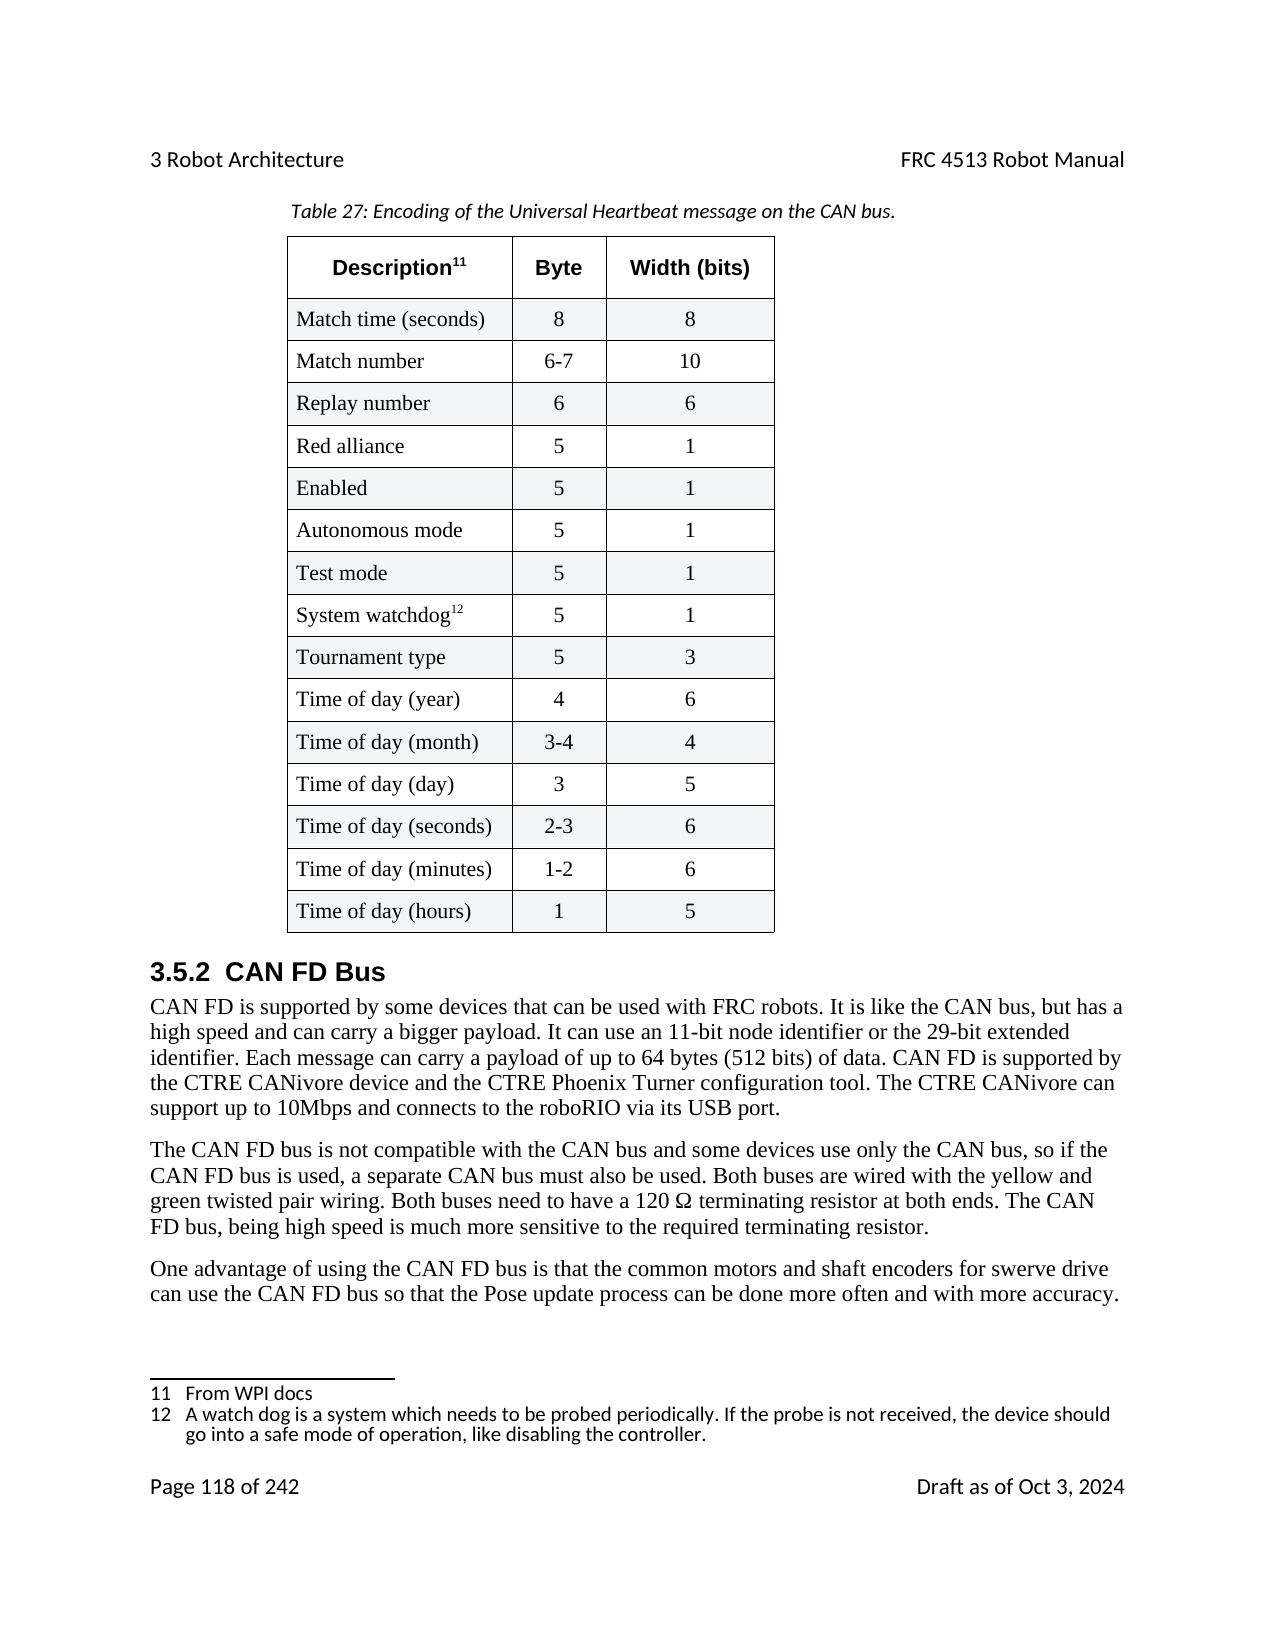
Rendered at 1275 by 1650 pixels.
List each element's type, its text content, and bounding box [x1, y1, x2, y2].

table_cell 6 [607, 849, 774, 890]
table_cell 5 [513, 552, 606, 594]
table_cell Tournament type [288, 637, 512, 678]
table_cell 4 [513, 679, 606, 721]
table_cell Replay number [288, 383, 512, 424]
table_cell 2-3 [513, 806, 606, 847]
table_cell Match time (seconds) [288, 299, 512, 340]
table_cell 8 [513, 299, 606, 340]
table_cell 6 [607, 679, 774, 721]
text The CAN FD bus is not compatible with the CAN bus and some devices use only the CAN bus, so if the CAN FD bus is used, a separate CAN bus must also be used. Both buses are wired with the yellow and green twisted pair wiring. Both buses need to have a 120 Ω terminating resistor at both ends. The CAN FD bus, being high speed is much more sensitive to the required terminating resistor. [150, 1137, 1125, 1239]
table_cell 3 [607, 637, 774, 678]
subtitle CAN FD Bus [150, 957, 1125, 987]
table_cell 1 [607, 510, 774, 551]
table_cell Test mode [288, 552, 512, 594]
table_cell 8 [607, 299, 774, 340]
table_cell Red alliance [288, 426, 512, 467]
table_cell 1 [607, 595, 774, 636]
table_cell Time of day (minutes) [288, 849, 512, 890]
table_cell 5 [607, 891, 774, 932]
text Table 27: Encoding of the Universal Heartbeat message on the CAN bus. [291, 203, 1125, 224]
table_cell Time of day (year) [288, 679, 512, 721]
table_cell 3-4 [513, 722, 606, 763]
table_cell Time of day (month) [288, 722, 512, 763]
table_cell 1 [607, 468, 774, 509]
table_cell 4 [607, 722, 774, 763]
table_cell 5 [513, 637, 606, 678]
text One advantage of using the CAN FD bus is that the common motors and shaft encoders for swerve drive can use the CAN FD bus so that the Pose update process can be done more often and with more accuracy. [150, 1256, 1125, 1307]
table_cell 5 [513, 426, 606, 467]
table_cell System watchdog [288, 595, 512, 636]
table_header Byte [513, 237, 606, 298]
table_cell 5 [513, 595, 606, 636]
table_cell 6 [607, 806, 774, 847]
table_cell Time of day (day) [288, 764, 512, 805]
table_cell 1 [607, 426, 774, 467]
table_cell Match number [288, 341, 512, 382]
table_cell Enabled [288, 468, 512, 509]
table_cell 6 [607, 383, 774, 424]
table_cell 5 [513, 468, 606, 509]
table_cell 1-2 [513, 849, 606, 890]
table_cell 10 [607, 341, 774, 382]
table_cell 3 [513, 764, 606, 805]
table_cell 5 [513, 510, 606, 551]
table_cell 6 [513, 383, 606, 424]
text CAN FD is supported by some devices that can be used with FRC robots. It is like the CAN bus, but has a high speed and can carry a bigger payload. It can use an 11-bit node identifier or the 29-bit extended identifier. Each message can carry a payload of up to 64 bytes (512 bits) of data. CAN FD is supported by the CTRE CANivore device and the CTRE Phoenix Turner configuration tool. The CTRE CANivore can support up to 10Mbps and connects to the roboRIO via its USB port. [150, 994, 1125, 1121]
table_cell 1 [607, 552, 774, 594]
table_cell 6-7 [513, 341, 606, 382]
table_header Width (bits) [607, 237, 774, 298]
table_cell Time of day (seconds) [288, 806, 512, 847]
table_cell 1 [513, 891, 606, 932]
table_header Description [288, 237, 512, 298]
table_cell Time of day (hours) [288, 891, 512, 932]
table_cell Autonomous mode [288, 510, 512, 551]
table_cell 5 [607, 764, 774, 805]
